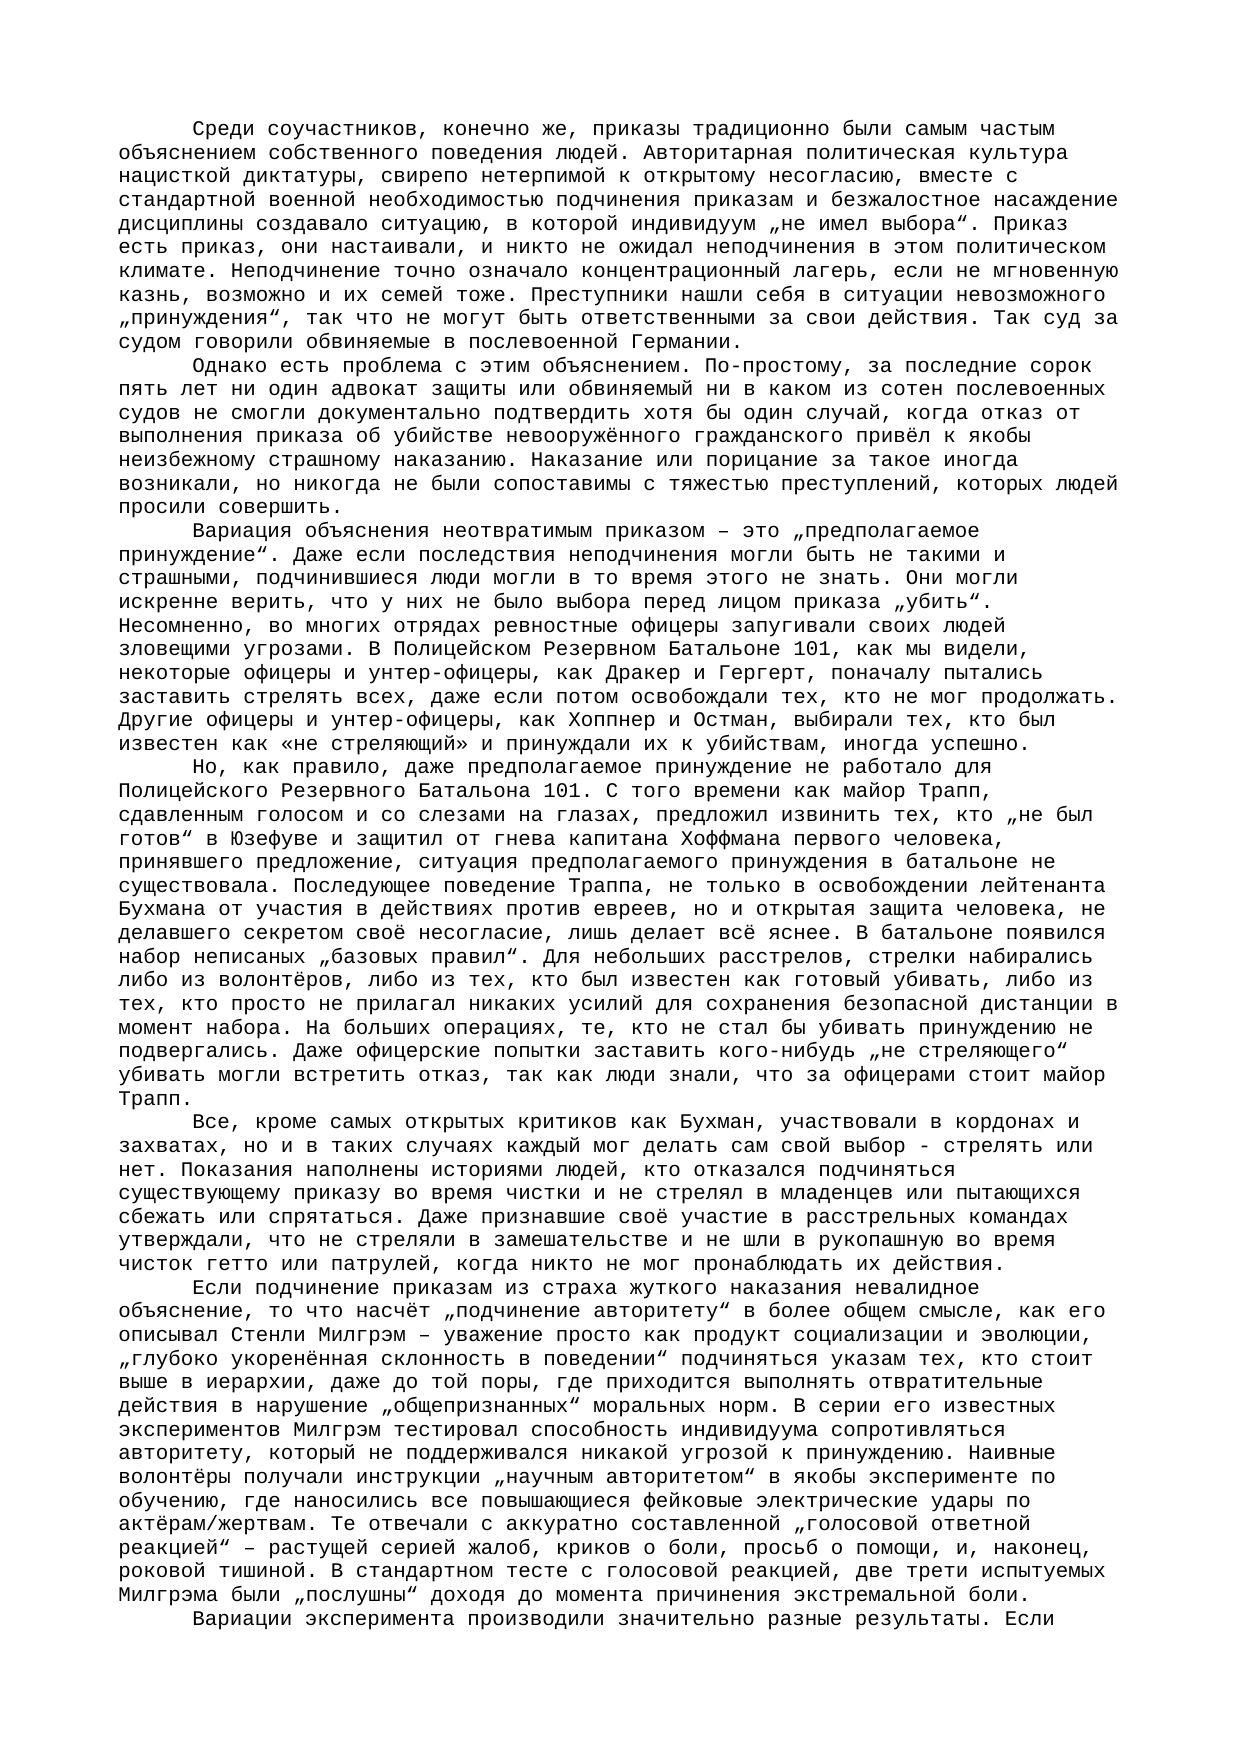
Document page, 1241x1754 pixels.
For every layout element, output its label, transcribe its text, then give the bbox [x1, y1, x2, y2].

text Вариация объяснения неотвратимым приказом – это „предполагаемое принуждение“. Даже если последствия неподчинения могли быть не такими и страшными, подчинившиеся люди могли в то время этого не знать. Они могли искренне верить, что у них не было выбора перед лицом приказа „убить“. Несомненно, во многих отрядах ревностные офицеры запугивали своих людей зловещими угрозами. В Полицейском Резервном Батальоне 101, как мы видели, некоторые офицеры и унтер-офицеры, как Дракер и Гергерт, поначалу пытались заставить стрелять всех, даже если потом освобождали тех, кто не мог продолжать. Другие офицеры и унтер-офицеры, как Хоппнер и Остман, выбирали тех, кто был известен как «не стреляющий» и принуждали их к убийствам, иногда успешно. [118, 520, 1122, 757]
text Все, кроме самых открытых критиков как Бухман, участвовали в кордонах и захватах, но и в таких случаях каждый мог делать сам свой выбор - стрелять или нет. Показания наполнены историями людей, кто отказался подчиняться существующему приказу во время чистки и не стрелял в младенцев или пытающихся сбежать или спрятаться. Даже признавшие своё участие в расстрельных командах утверждали, что не стреляли в замешательстве и не шли в рукопашную во время чисток гетто или патрулей, когда никто не мог пронаблюдать их действия. [118, 1111, 1122, 1277]
text Однако есть проблема с этим объяснением. По-простому, за последние сорок пять лет ни один адвокат защиты или обвиняемый ни в каком из сотен послевоенных судов не смогли документально подтвердить хотя бы один случай, когда отказ от выполнения приказа об убийстве невооружённого гражданского привёл к якобы неизбежному страшному наказанию. Наказание или порицание за такое иногда возникали, но никогда не были сопоставимы с тяжестью преступлений, которых людей просили совершить. [118, 354, 1122, 520]
text Но, как правило, даже предполагаемое принуждение не работало для Полицейского Резервного Батальона 101. С того времени как майор Трапп, сдавленным голосом и со слезами на глазах, предложил извинить тех, кто „не был готов“ в Юзефуве и защитил от гнева капитана Хоффмана первого человека, принявшего предложение, ситуация предполагаемого принуждения в батальоне не существовала. Последующее поведение Траппа, не только в освобождении лейтенанта Бухмана от участия в действиях против евреев, но и открытая защита человека, не делавшего секретом своё несогласие, лишь делает всё яснее. В батальоне появился набор неписаных „базовых правил“. Для небольших расстрелов, стрелки набирались либо из волонтёров, либо из тех, кто был известен как готовый убивать, либо из тех, кто просто не прилагал никаких усилий для сохранения безопасной дистанции в момент набора. На больших операциях, те, кто не стал бы убивать принуждению не подвергались. Даже офицерские попытки заставить кого-нибудь „не стреляющего“ убивать могли встретить отказ, так как люди знали, что за офицерами стоит майор Трапп. [118, 757, 1122, 1111]
text Среди соучастников, конечно же, приказы традиционно были самым частым объяснением собственного поведения людей. Авторитарная политическая культура нацисткой диктатуры, свирепо нетерпимой к открытому несогласию, вместе с стандартной военной необходимостью подчинения приказам и безжалостное насаждение дисциплины создавало ситуацию, в которой индивидуум „не имел выбора“. Приказ есть приказ, они настаивали, и никто не ожидал неподчинения в этом политическом климате. Неподчинение точно означало концентрационный лагерь, если не мгновенную казнь, возможно и их семей тоже. Преступники нашли себя в ситуации невозможного „принуждения“, так что не могут быть ответственными за свои действия. Так суд за судом говорили обвиняемые в послевоенной Германии. [118, 118, 1122, 354]
text Если подчинение приказам из страха жуткого наказания невалидное объяснение, то что насчёт „подчинение авторитету“ в более общем смысле, как его описывал Стенли Милгрэм – уважение просто как продукт социализации и эволюции, „глубоко укоренённая склонность в поведении“ подчиняться указам тех, кто стоит выше в иерархии, даже до той поры, где приходится выполнять отвратительные действия в нарушение „общепризнанных“ моральных норм. В серии его известных экспериментов Милгрэм тестировал способность индивидуума сопротивляться авторитету, который не поддерживался никакой угрозой к принуждению. Наивные волонтёры получали инструкции „научным авторитетом“ в якобы эксперименте по обучению, где наносились все повышающиеся фейковые электрические удары по актёрам/жертвам. Те отвечали с аккуратно составленной „голосовой ответной реакцией“ – растущей серией жалоб, криков о боли, просьб о помощи, и, наконец, роковой тишиной. В стандартном тесте с голосовой реакцией, две трети испытуемых Милгрэма были „послушны“ доходя до момента причинения экстремальной боли. [118, 1277, 1122, 1608]
text Вариации эксперимента производили значительно разные результаты. Если [118, 1608, 1122, 1631]
